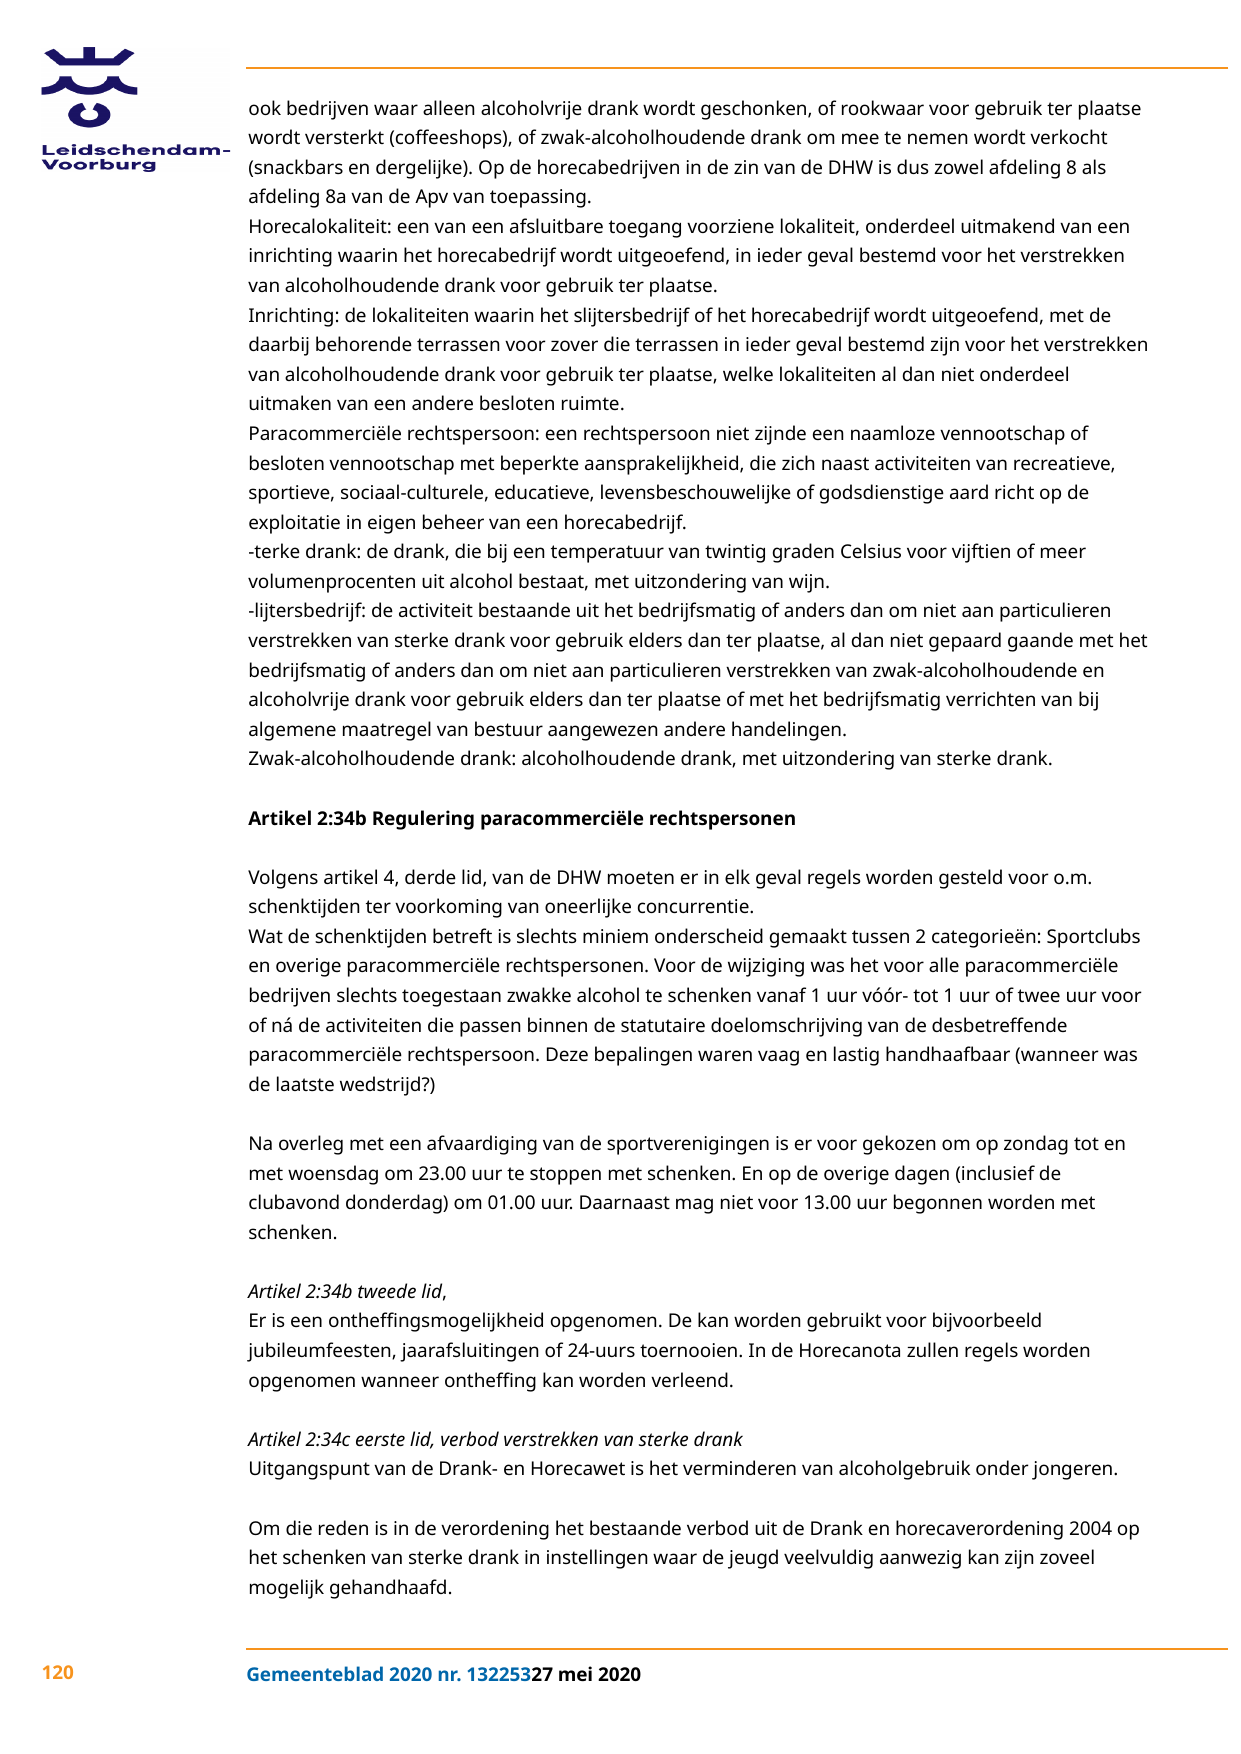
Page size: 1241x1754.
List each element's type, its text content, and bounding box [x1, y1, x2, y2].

text Artikel 2:34b tweede lid, [248, 1278, 1152, 1304]
text Zwak-alcoholhoudende drank: alcoholhoudende drank, met uitzondering van sterke drank. [248, 746, 1152, 771]
text Uitgangspunt van de Drank- en Horecawet is het verminderen van alcoholgebruik onder jongeren. [248, 1456, 1152, 1481]
text ook bedrijven waar alleen alcoholvrije drank wordt geschonken, of rookwaar voor gebruik ter plaatse wordt versterkt (coffeeshops), of zwak-alcoholhoudende drank om mee te nemen wordt verkocht (snackbars en dergelijke). Op de horecabedrijven in de zin van de DHW is dus zowel afdeling 8 als afdeling 8a van de Apv van toepassing. [248, 95, 1152, 209]
text Artikel 2:34c eerste lid, verbod verstrekken van sterke drank [248, 1426, 1152, 1452]
text Er is een ontheffingsmogelijkheid opgenomen. De kan worden gebruikt voor bijvoorbeeld jubileumfeesten, jaarafsluitingen of 24-uurs toernooien. In de Horecanota zullen regels worden opgenomen wanneer ontheffing kan worden verleend. [248, 1308, 1152, 1393]
text Na overleg met een afvaardiging van de sportverenigingen is er voor gekozen om op zondag tot en met woensdag om 23.00 uur te stoppen met schenken. En op de overige dagen (inclusief de clubavond donderdag) om 01.00 uur. Daarnaast mag niet voor 13.00 uur begonnen worden met schenken. [248, 1130, 1152, 1245]
text Om die reden is in de verordening het bestaande verbod uit de Drank en horecaverordening 2004 op het schenken van sterke drank in instellingen waar de jeugd veelvuldig aanwezig kan zijn zoveel mogelijk gehandhaafd. [248, 1515, 1152, 1600]
picture [41, 47, 231, 172]
text Volgens artikel 4, derde lid, van de DHW moeten er in elk geval regels worden gesteld voor o.m. schenktijden ter voorkoming van oneerlijke concurrentie. [248, 864, 1152, 919]
text Wat de schenktijden betreft is slechts miniem onderscheid gemaakt tussen 2 categorieën: Sportclubs en overige paracommerciële rechtspersonen. Voor de wijziging was het voor alle paracommerciële bedrijven slechts toegestaan zwakke alcohol te schenken vanaf 1 uur vóór- tot 1 uur of twee uur voor of ná de activiteiten die passen binnen de statutaire doelomschrijving van de desbetreffende paracommerciële rechtspersoon. Deze bepalingen waren vaag en lastig handhaafbaar (wanneer was de laatste wedstrijd?) [248, 923, 1152, 1097]
text -lijtersbedrijf: de activiteit bestaande uit het bedrijfsmatig of anders dan om niet aan particulieren verstrekken van sterke drank voor gebruik elders dan ter plaatse, al dan niet gepaard gaande met het bedrijfsmatig of anders dan om niet aan particulieren verstrekken van zwak-alcoholhoudende en alcoholvrije drank voor gebruik elders dan ter plaatse of met het bedrijfsmatig verrichten van bij algemene maatregel van bestuur aangewezen andere handelingen. [248, 598, 1152, 742]
text Paracommerciële rechtspersoon: een rechtspersoon niet zijnde een naamloze vennootschap of besloten vennootschap met beperkte aansprakelijkheid, die zich naast activiteiten van recreatieve, sportieve, sociaal-culturele, educatieve, levensbeschouwelijke of godsdienstige aard richt op de exploitatie in eigen beheer van een horecabedrijf. [248, 420, 1152, 535]
text Horecalokaliteit: een van een afsluitbare toegang voorziene lokaliteit, onderdeel uitmakend van een inrichting waarin het horecabedrijf wordt uitgeoefend, in ieder geval bestemd voor het verstrekken van alcoholhoudende drank voor gebruik ter plaatse. [248, 213, 1152, 298]
text -terke drank: de drank, die bij een temperatuur van twintig graden Celsius voor vijftien of meer volumenprocenten uit alcohol bestaat, met uitzondering van wijn. [248, 538, 1152, 594]
text Inrichting: de lokaliteiten waarin het slijtersbedrijf of het horecabedrijf wordt uitgeoefend, met de daarbij behorende terrassen voor zover die terrassen in ieder geval bestemd zijn voor het verstrekken van alcoholhoudende drank voor gebruik ter plaatse, welke lokaliteiten al dan niet onderdeel uitmaken van een andere besloten ruimte. [248, 302, 1152, 416]
text Artikel 2:34b Regulering paracommerciële rechtspersonen [248, 805, 1152, 831]
